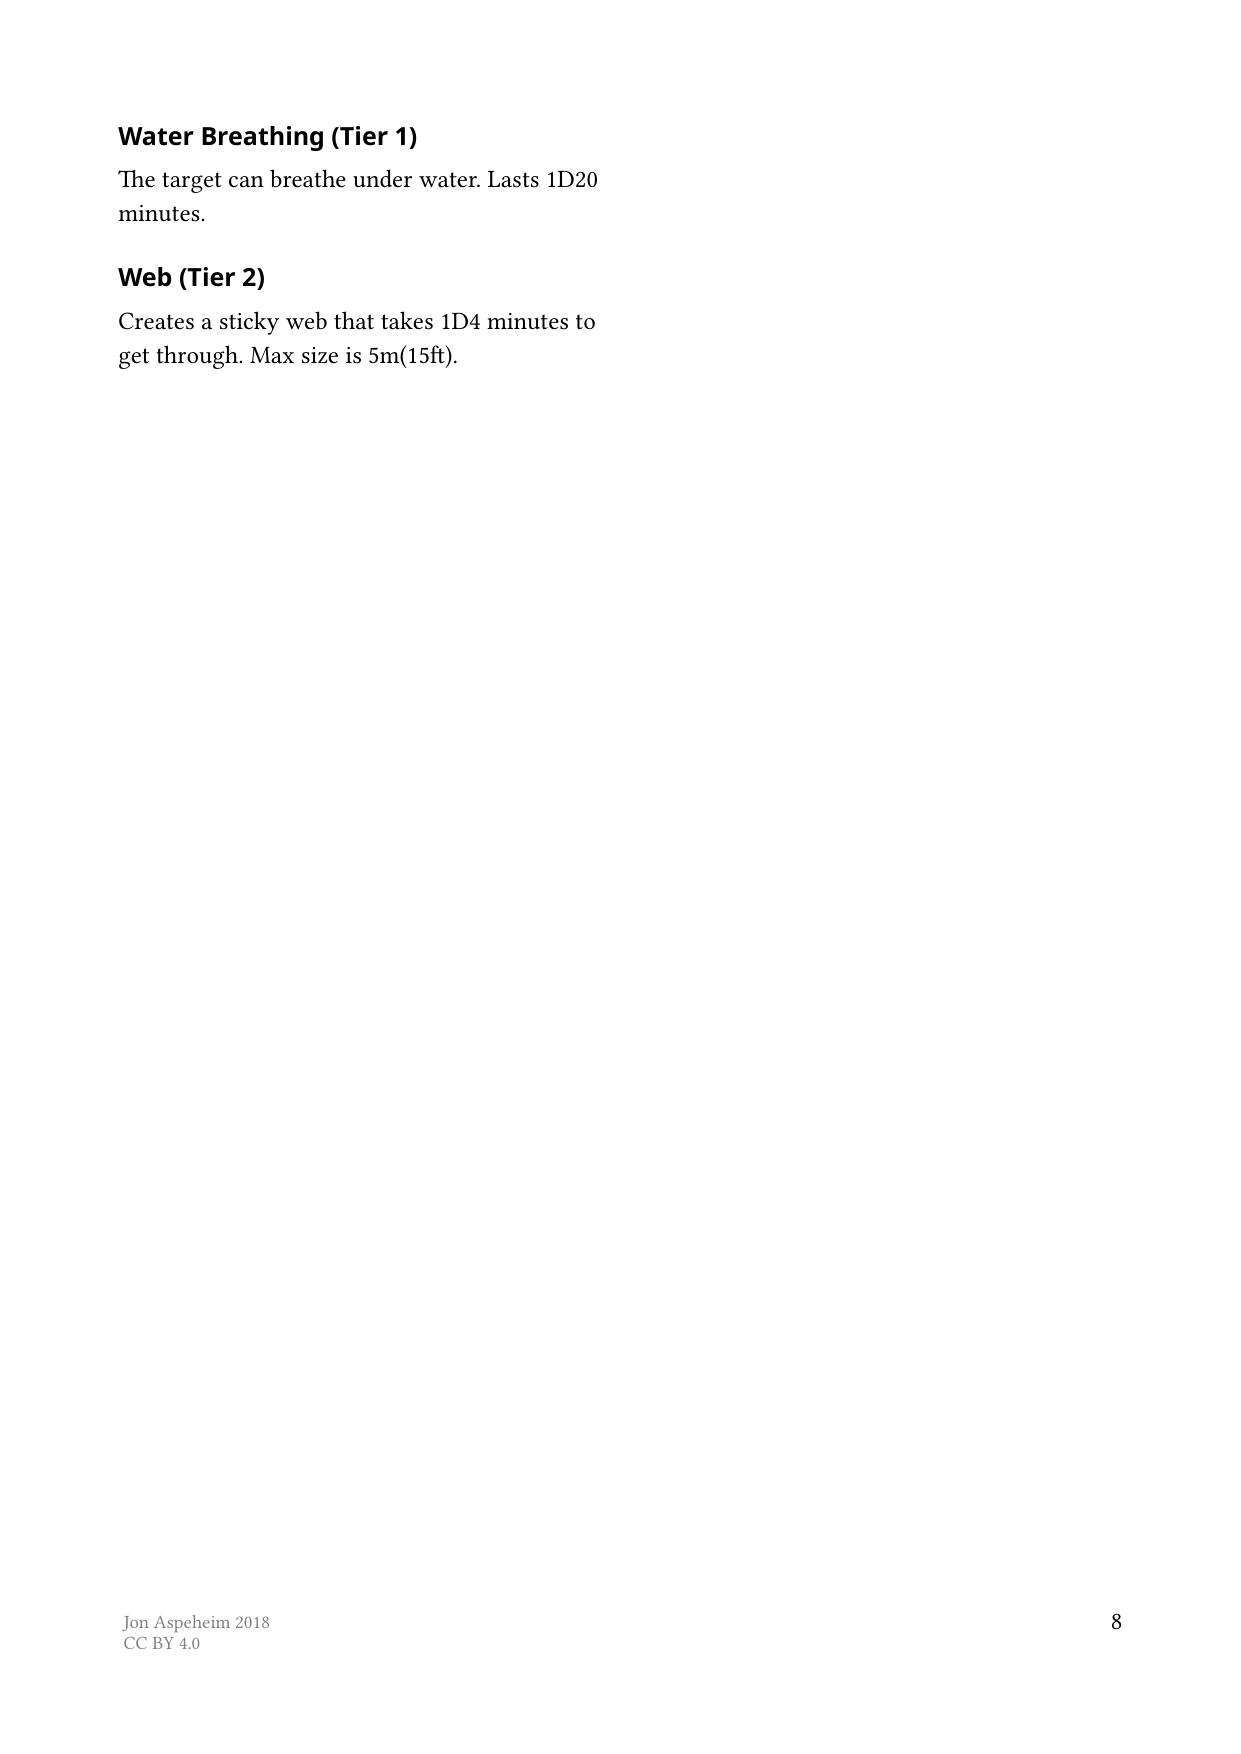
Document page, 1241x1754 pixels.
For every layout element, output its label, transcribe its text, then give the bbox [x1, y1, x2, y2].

text The target can breathe under water. Lasts 1D20 minutes. [118, 165, 605, 227]
subtitle Web (Tier 2) [118, 260, 605, 294]
text Creates a sticky web that takes 1D4 minutes to get through. Max size is 5m(15ft). [118, 307, 605, 369]
subtitle Water Breathing (Tier 1) [118, 118, 605, 152]
